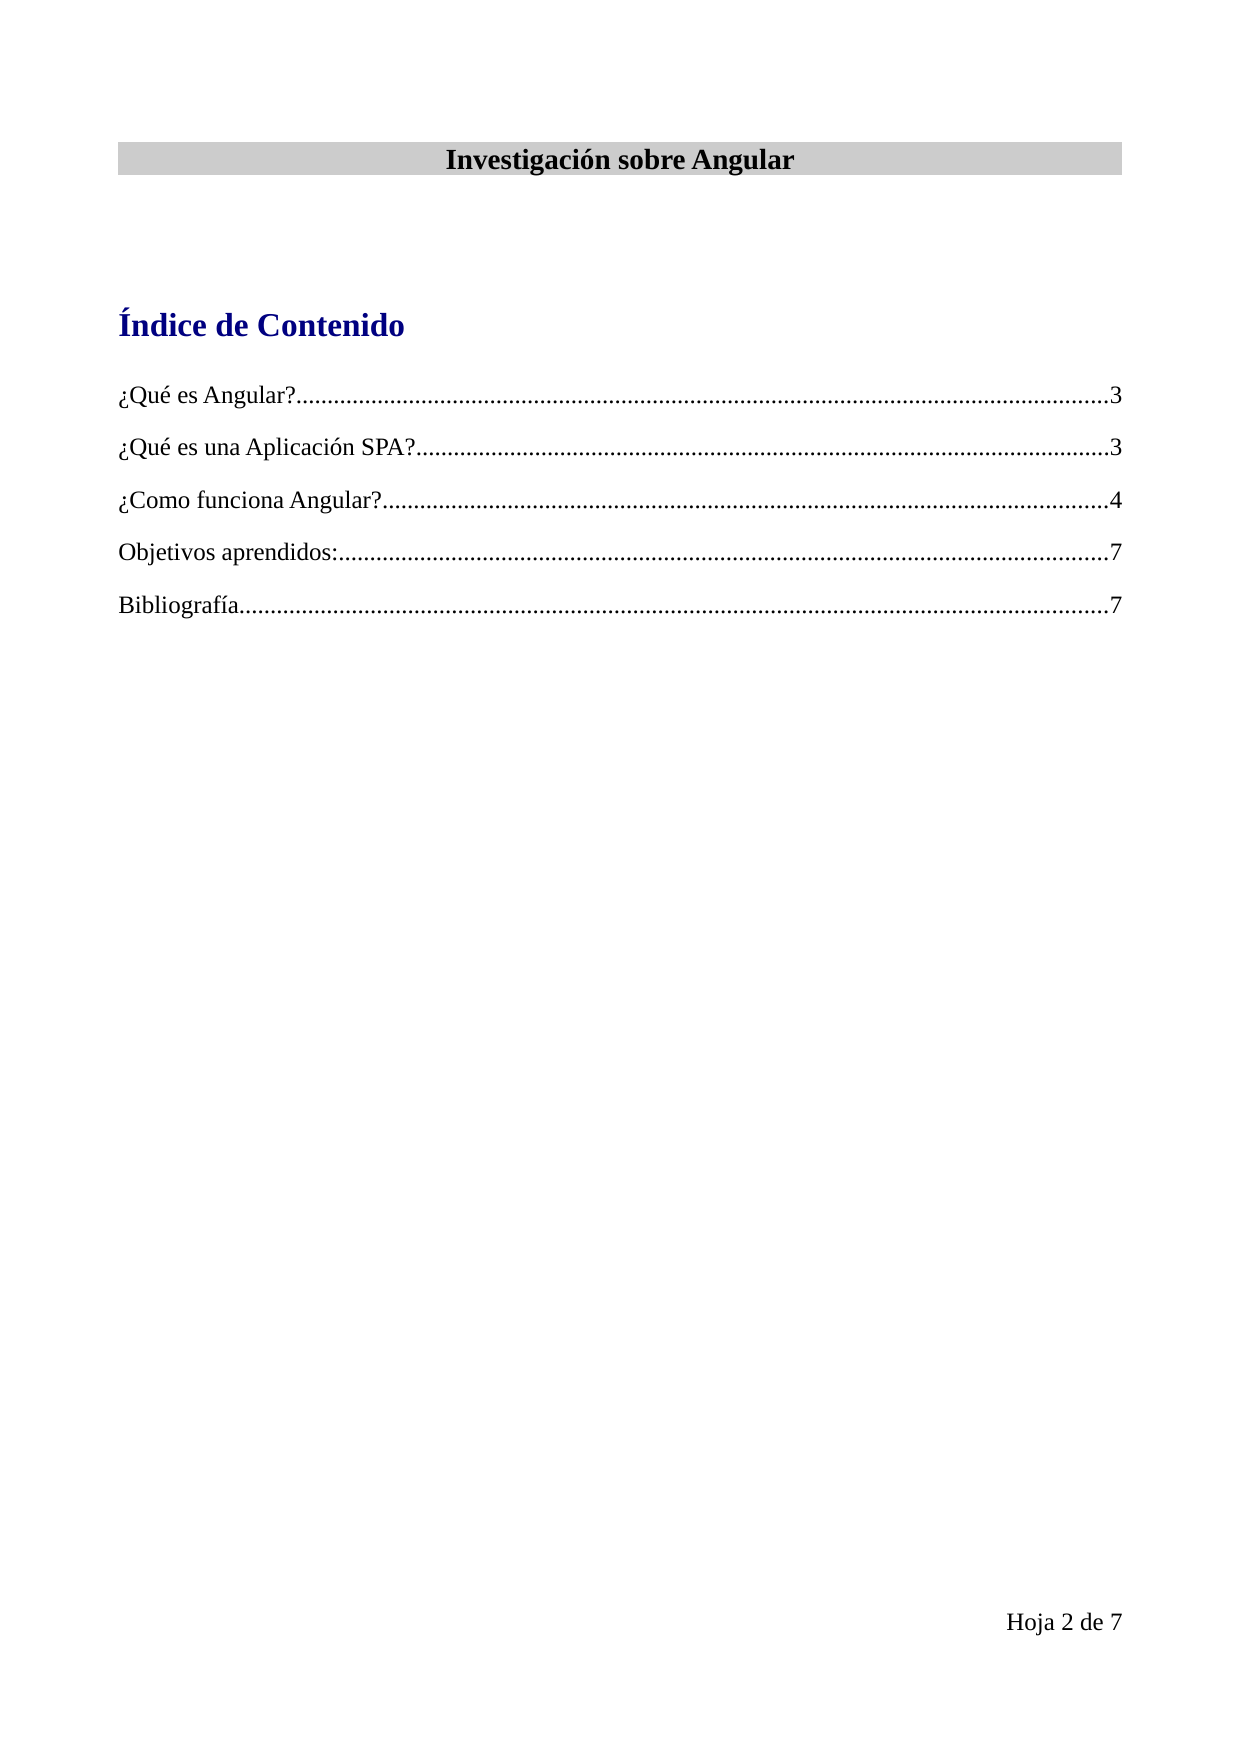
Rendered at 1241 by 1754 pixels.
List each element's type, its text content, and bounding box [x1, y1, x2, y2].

text ¿Qué es Angular? 3 [118, 380, 1122, 409]
subtitle Índice de Contenido [118, 306, 1122, 344]
text Bibliografía 7 [118, 590, 1122, 618]
text Objetivos aprendidos: 7 [118, 537, 1122, 566]
text ¿Qué es una Aplicación SPA? 3 [118, 432, 1122, 461]
text ¿Como funciona Angular? 4 [118, 485, 1122, 514]
